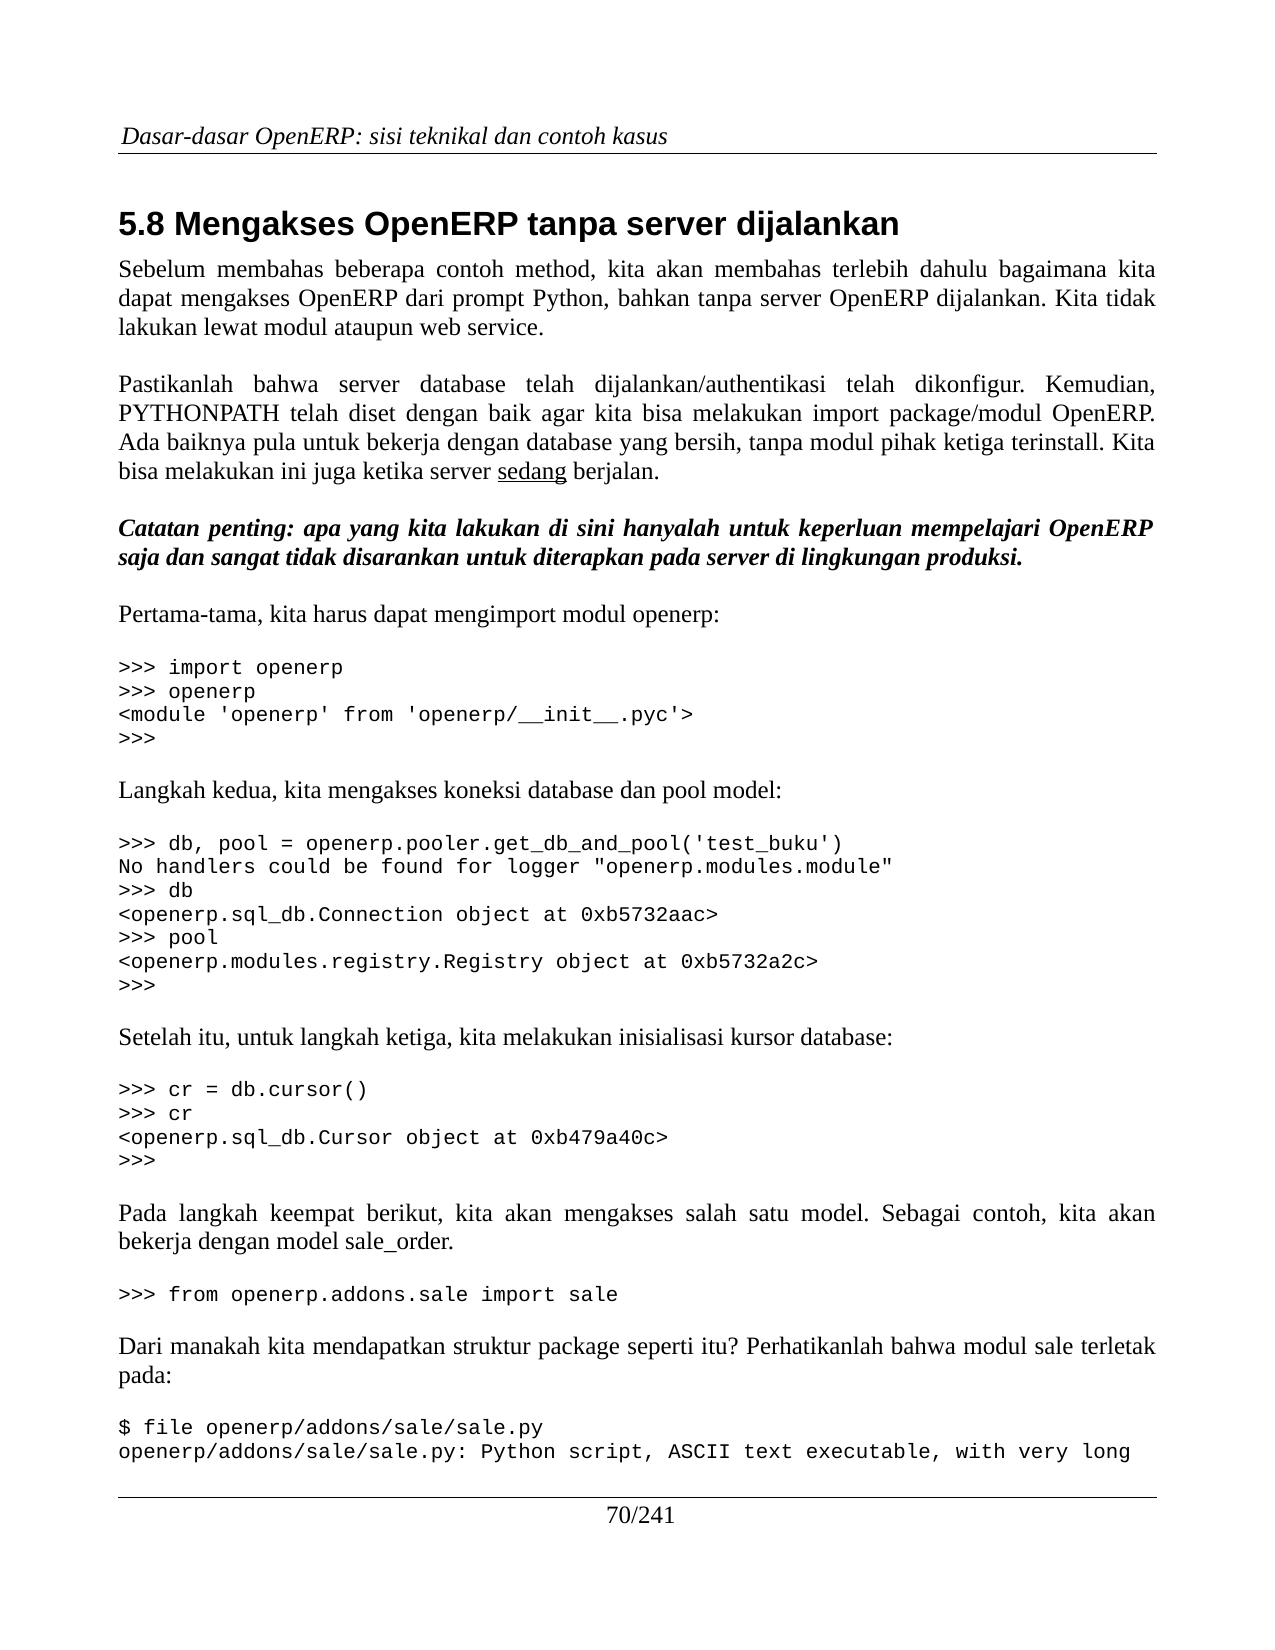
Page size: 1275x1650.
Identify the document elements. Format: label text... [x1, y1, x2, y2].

text Sebelum membahas beberapa contoh method, kita akan membahas terlebih dahulu bagaimana kita dapat mengakses OpenERP dari prompt Python, bahkan tanpa server OpenERP dijalankan. Kita tidak lakukan lewat modul ataupun web service. [118, 254, 1157, 341]
text >>> pool [118, 927, 1157, 951]
text <openerp.sql_db.Cursor object at 0xb479a40c> [118, 1127, 1157, 1150]
text >>> [118, 974, 1157, 998]
text No handlers could be found for logger "openerp.modules.module" [118, 856, 1157, 880]
text >>> openerp [118, 681, 1157, 704]
text $ file openerp/addons/sale/sale.py [118, 1417, 1157, 1441]
text openerp/addons/sale/sale.py: Python script, ASCII text executable, with very long [118, 1441, 1157, 1465]
text <module 'openerp' from 'openerp/__init__.pyc'> [118, 704, 1157, 728]
text >>> cr = db.cursor() [118, 1079, 1157, 1103]
text >>> db [118, 880, 1157, 904]
text >>> [118, 728, 1157, 752]
text Pada langkah keempat berikut, kita akan mengakses salah satu model. Sebagai contoh, kita akan bekerja dengan model sale_order. [118, 1198, 1157, 1255]
text Catatan penting: apa yang kita lakukan di sini hanyalah untuk keperluan mempelajari OpenERP saja dan sangat tidak disarankan untuk diterapkan pada server di lingkungan produksi. [118, 513, 1157, 571]
text Dari manakah kita mendapatkan struktur package seperti itu? Perhatikanlah bahwa modul sale terletak pada: [118, 1331, 1157, 1389]
subtitle 5.8 Mengakses OpenERP tanpa server dijalankan [118, 203, 1157, 242]
text >>> from openerp.addons.sale import sale [118, 1284, 1157, 1307]
text Setelah itu, untuk langkah ketiga, kita melakukan inisialisasi kursor database: [118, 1022, 1157, 1051]
text <openerp.sql_db.Connection object at 0xb5732aac> [118, 904, 1157, 927]
text Pertama-tama, kita harus dapat mengimport modul openerp: [118, 599, 1157, 628]
text >>> cr [118, 1103, 1157, 1127]
text >>> db, pool = openerp.pooler.get_db_and_pool('test_buku') [118, 833, 1157, 856]
text >>> import openerp [118, 657, 1157, 681]
text Langkah kedua, kita mengakses koneksi database dan pool model: [118, 775, 1157, 804]
text <openerp.modules.registry.Registry object at 0xb5732a2c> [118, 951, 1157, 974]
text Pastikanlah bahwa server database telah dijalankan/authentikasi telah dikonfigur. Kemudian, PYTHONPATH telah diset dengan baik agar kita bisa melakukan import package/modul OpenERP. Ada baiknya pula untuk bekerja dengan database yang bersih, tanpa modul pihak ketiga terinstall. Kita bisa melakukan ini juga ketika server sedang berjalan. [118, 369, 1157, 484]
text >>> [118, 1150, 1157, 1174]
